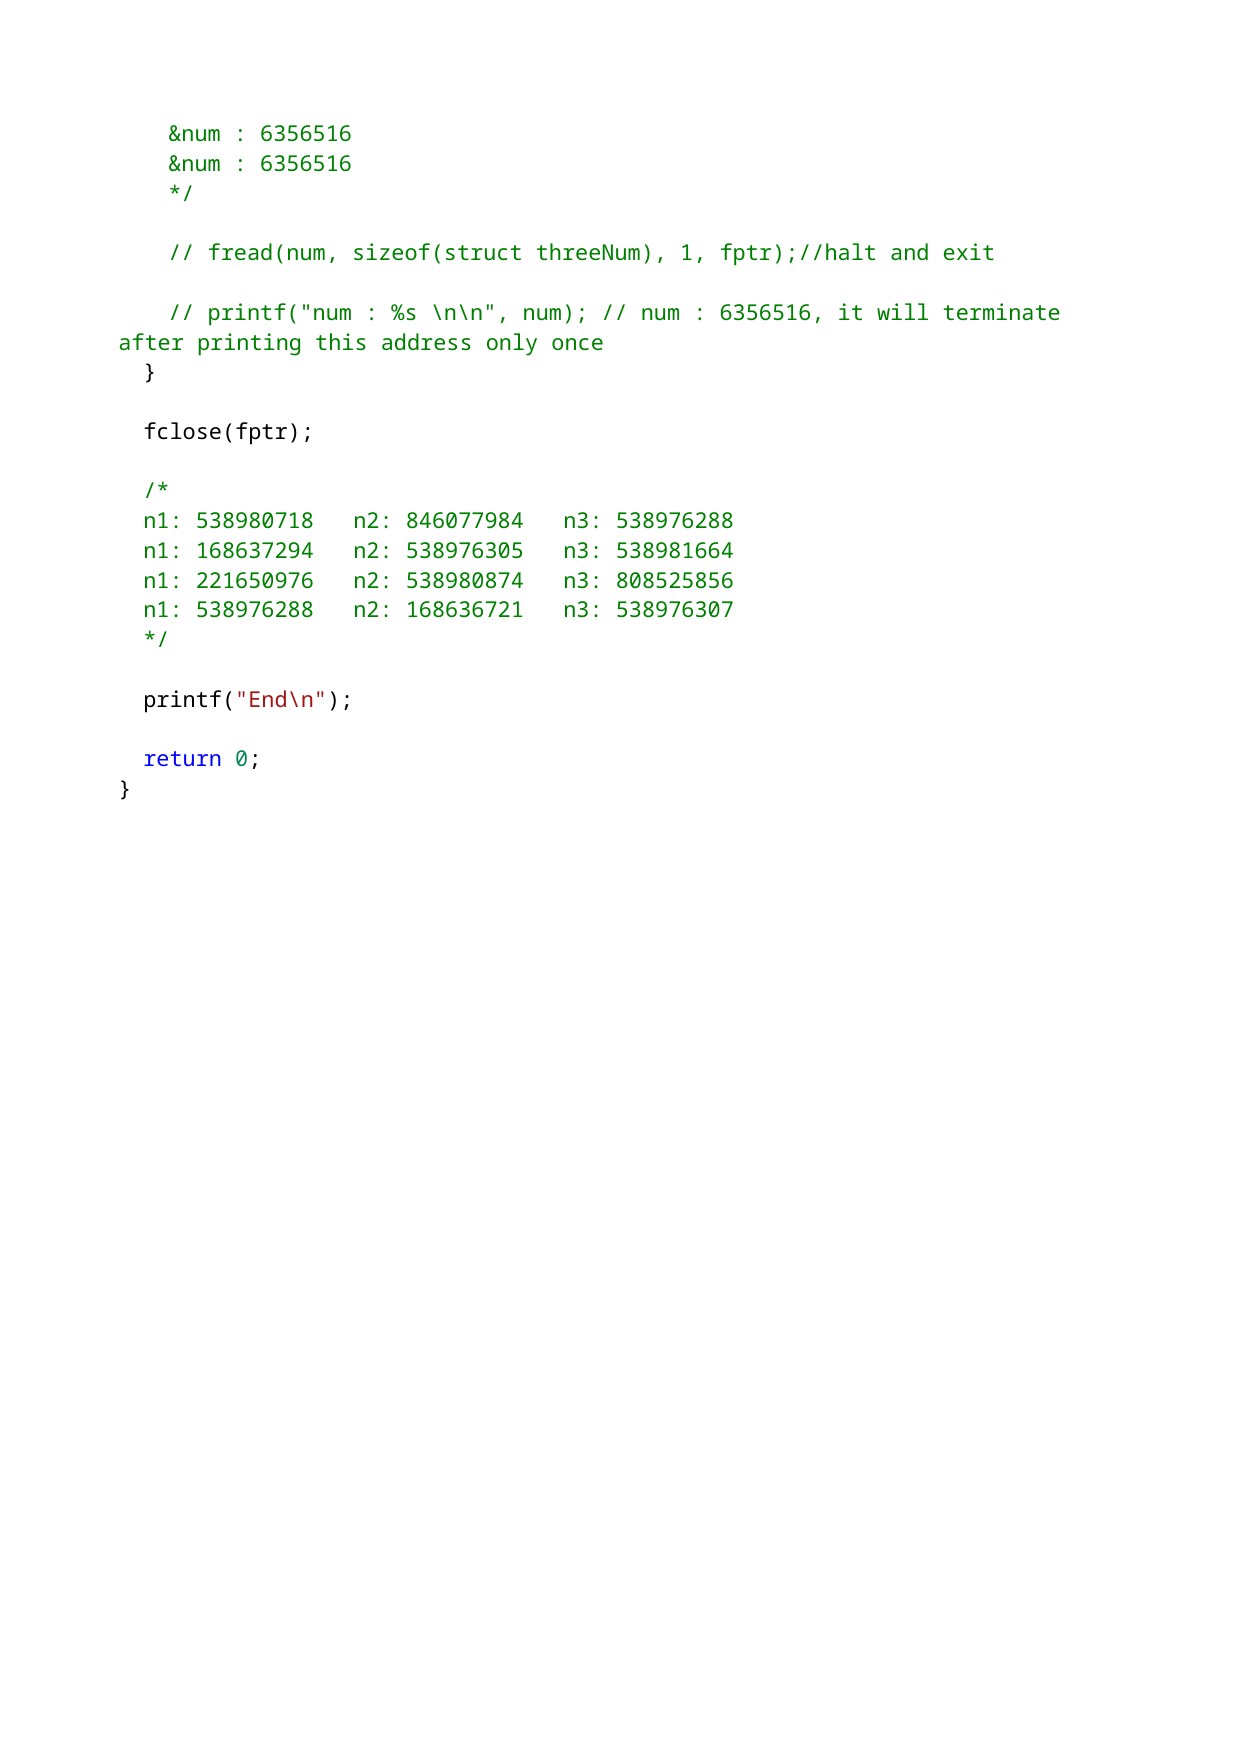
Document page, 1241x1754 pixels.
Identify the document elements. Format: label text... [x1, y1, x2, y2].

text /* [118, 475, 1122, 505]
text } [118, 773, 1122, 803]
text // fread(num, sizeof(struct threeNum), 1, fptr);//halt and exit [118, 237, 1122, 267]
text n1: 538980718 n2: 846077984 n3: 538976288 [118, 505, 1122, 535]
text */ [118, 624, 1122, 654]
text n1: 538976288 n2: 168636721 n3: 538976307 [118, 594, 1122, 624]
text printf("End\n"); [118, 684, 1122, 713]
text n1: 221650976 n2: 538980874 n3: 808525856 [118, 564, 1122, 594]
text } [118, 356, 1122, 386]
text */ [118, 178, 1122, 207]
text &num : 6356516 [118, 148, 1122, 178]
text // printf("num : %s \n\n", num); // num : 6356516, it will terminate after printing this address only once [118, 297, 1122, 356]
text fclose(fptr); [118, 416, 1122, 446]
text n1: 168637294 n2: 538976305 n3: 538981664 [118, 535, 1122, 564]
text return 0; [118, 743, 1122, 773]
text &num : 6356516 [118, 118, 1122, 148]
